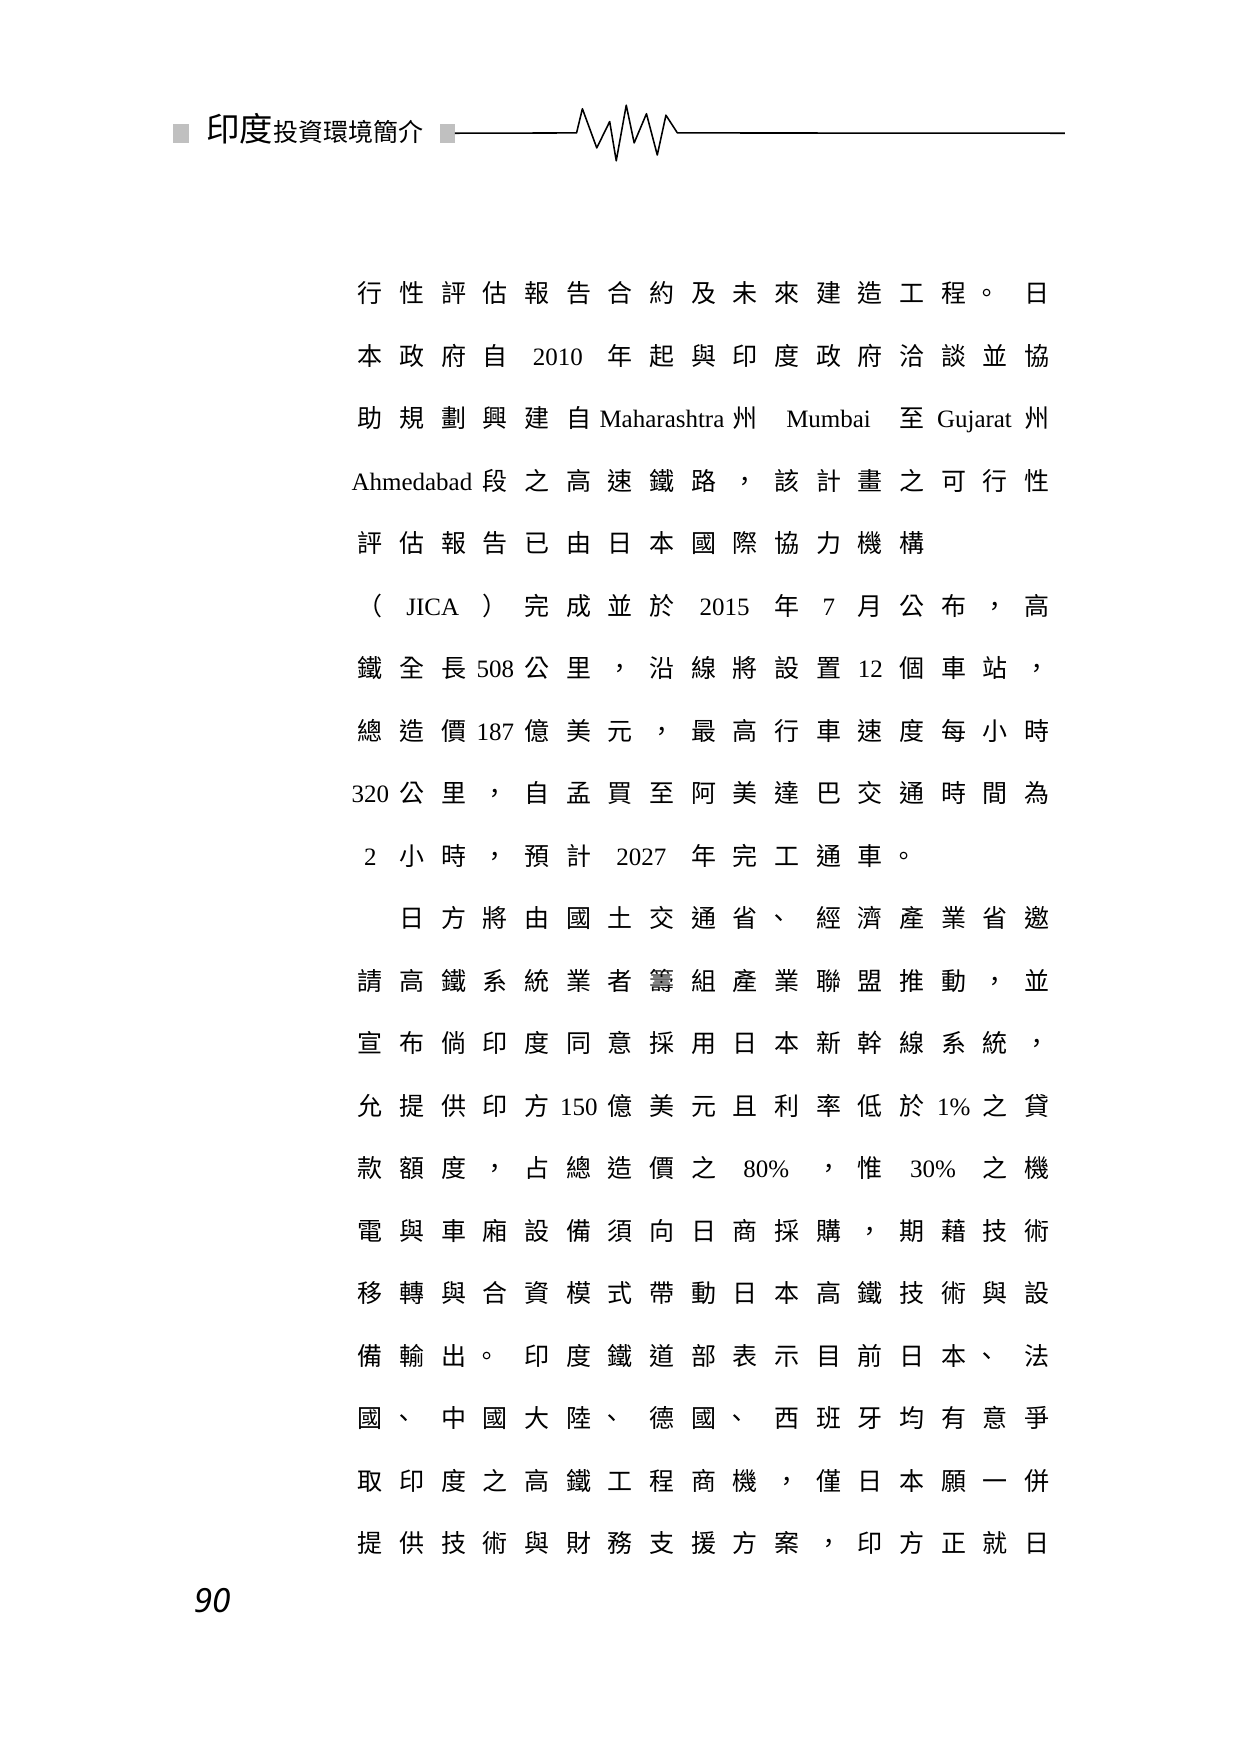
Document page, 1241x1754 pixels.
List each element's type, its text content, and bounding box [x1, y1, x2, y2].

text 行性評估報告合約及未來建造工程。日本政府自2010年起與印度政府洽談並協助規劃興建自Maharashtra州Mumbai至Gujarat州Ahmedabad段之高速鐵路，該計畫之可行性評估報告已由日本國際協力機構（JICA）完成並於2015年7月公布，高鐵全長508公里，沿線將設置12個車站，總造價187億美元，最高行車速度每小時320公里，自孟買至阿美達巴交通時間為2小時，預計2027年完工通車。 [330, 250, 1058, 875]
text 日方將由國土交通省、經濟產業省邀請高鐵系統業者籌組產業聯盟推動，並宣布倘印度同意採用日本新幹線系統，允提供印方150億美元且利率低於1%之貸款額度，占總造價之80%，惟30%之機電與車廂設備須向日商採購，期藉技術移轉與合資模式帶動日本高鐵技術與設備輸出。印度鐵道部表示目前日本、法國、中國大陸、德國、西班牙均有意爭取印度之高鐵工程商機，僅日本願一併提供技術與財務支援方案，印方正就日 [330, 875, 1058, 1563]
